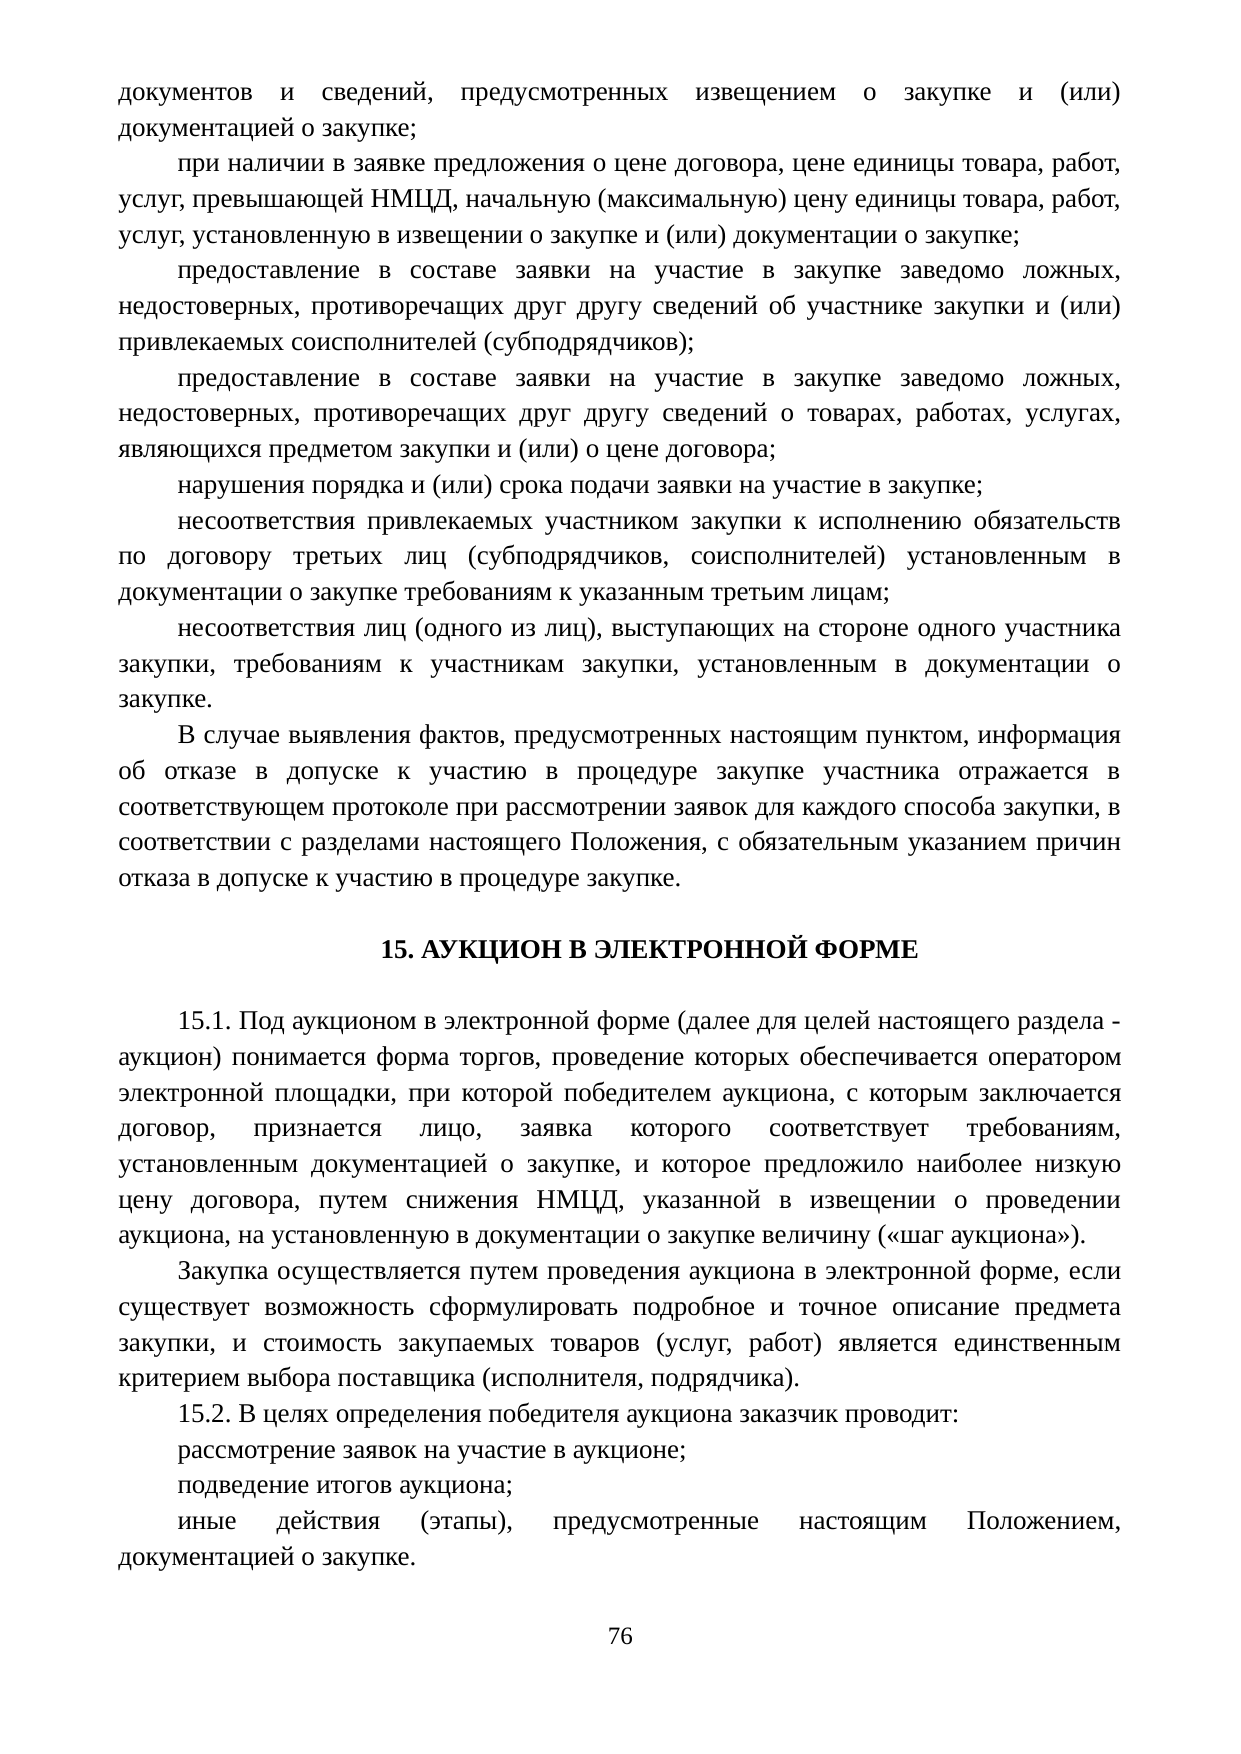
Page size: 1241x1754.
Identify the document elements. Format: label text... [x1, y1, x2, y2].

text подведение итогов аукциона; [118, 1469, 1122, 1500]
text иные действия (этапы), предусмотренные настоящим Положением, документацией о закупке. [118, 1504, 1122, 1571]
text 15. АУКЦИОН В ЭЛЕКТРОННОЙ ФОРМЕ [118, 933, 1122, 964]
text предоставление в составе заявки на участие в закупке заведомо ложных, недостоверных, противоречащих друг другу сведений о товарах, работах, услугах, являющихся предметом закупки и (или) о цене договора; [118, 361, 1122, 463]
text Закупка осуществляется путем проведения аукциона в электронной форме, если существует возможность сформулировать подробное и точное описание предмета закупки, и стоимость закупаемых товаров (услуг, работ) является единственным критерием выбора поставщика (исполнителя, подрядчика). [118, 1254, 1122, 1393]
text рассмотрение заявок на участие в аукционе; [118, 1433, 1122, 1464]
text 15.2. В целях определения победителя аукциона заказчик проводит: [118, 1397, 1122, 1428]
text нарушения порядка и (или) срока подачи заявки на участие в закупке; [118, 468, 1122, 499]
text несоответствия лиц (одного из лиц), выступающих на стороне одного участника закупки, требованиям к участникам закупки, установленным в документации о закупке. [118, 611, 1122, 713]
text несоответствия привлекаемых участником закупки к исполнению обязательств по договору третьих лиц (субподрядчиков, соисполнителей) установленным в документации о закупке требованиям к указанным третьим лицам; [118, 504, 1122, 606]
text 15.1. Под аукционом в электронной форме (далее для целей настоящего раздела - аукцион) понимается форма торгов, проведение которых обеспечивается оператором электронной площадки, при которой победителем аукциона, с которым заключается договор, признается лицо, заявка которого соответствует требованиям, установленным документацией о закупке, и которое предложило наиболее низкую цену договора, путем снижения НМЦД, указанной в извещении о проведении аукциона, на установленную в документации о закупке величину («шаг аукциона»). [118, 1004, 1122, 1250]
text документов и сведений, предусмотренных извещением о закупке и (или) документацией о закупке; [118, 75, 1122, 142]
text при наличии в заявке предложения о цене договора, цене единицы товара, работ, услуг, превышающей НМЦД, начальную (максимальную) цену единицы товара, работ, услуг, установленную в извещении о закупке и (или) документации о закупке; [118, 146, 1122, 249]
text В случае выявления фактов, предусмотренных настоящим пунктом, информация об отказе в допуске к участию в процедуре закупке участника отражается в соответствующем протоколе при рассмотрении заявок для каждого способа закупки, в соответствии с разделами настоящего Положения, с обязательным указанием причин отказа в допуске к участию в процедуре закупке. [118, 718, 1122, 892]
text предоставление в составе заявки на участие в закупке заведомо ложных, недостоверных, противоречащих друг другу сведений об участнике закупки и (или) привлекаемых соисполнителей (субподрядчиков); [118, 254, 1122, 356]
